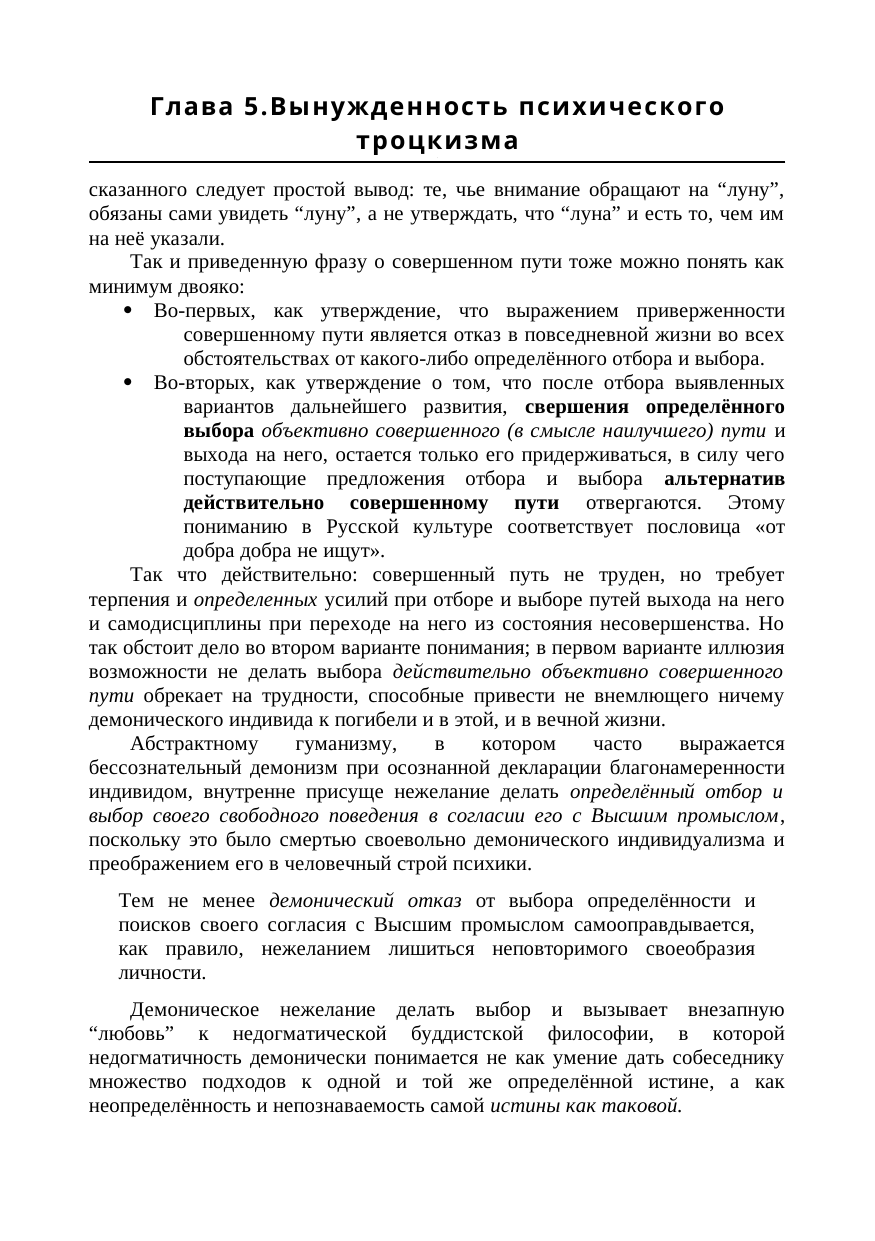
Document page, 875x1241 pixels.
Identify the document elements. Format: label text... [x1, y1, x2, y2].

text сказанного следует простой вывод: те, чье внимание обращают на “луну”, обязаны сами увидеть “луну”, а не утверждать, что “луна” и есть то, чем им на неё указали. [89, 177, 785, 249]
text Так что действительно: совершенный путь не труден, но требует терпения и определенных усилий при отборе и выборе путей выхода на него и самодисциплины при переходе на него из состояния несовершенства. Но так обстоит дело во втором варианте понимания; в первом варианте иллюзия возможности не делать выбора действительно объективно совершенного пути обрекает на трудности, способные привести не внемлющего ничему демонического индивида к погибели и в этой, и в вечной жизни. [89, 562, 785, 731]
text Тем не менее демонический отказ от выбора определённости и поисков своего согласия с Высшим промыслом самооправдывается, как правило, нежеланием лишиться неповторимого своеобразия личности. [118, 888, 756, 984]
list Во-вторых, как утверждение о том, что после отбора выявленных вариантов дальнейшего развития, свершения определённого выбора объективно совершенного (в смысле наилучшего) пути и выхода на него, остается только его придерживаться, в силу чего поступающие предложения отбора и выбора альтернатив действительно совершенному пути отвергаются. Этому пониманию в Русской культуре соответствует пословица «от добра добра не ищут». [124, 370, 785, 562]
text Демоническое нежелание делать выбор и вызывает внезапную “любовь” к недогматической буддистской философии, в которой недогматичность демонически понимается не как умение дать собеседнику множество подходов к одной и той же определённой истине, а как неопределённость и непознаваемость самой истины как таковой. [89, 996, 785, 1117]
text Абстрактному гуманизму, в котором часто выражается бессознательный демонизм при осознанной декларации благонамеренности индивидом, внутренне присуще нежелание делать определённый отбор и выбор своего свободного поведения в согласии его с Высшим промыслом, поскольку это было смертью своевольно демонического индивидуализма и преображением его в человечный строй психики. [89, 731, 785, 875]
text Так и приведенную фразу о совершенном пути тоже можно понять как минимум двояко: [89, 249, 785, 297]
list Во-первых, как утверждение, что выражением приверженности совершенному пути является отказ в повседневной жизни во всех обстоятельствах от какого-либо определённого отбора и выбора. [124, 297, 785, 370]
